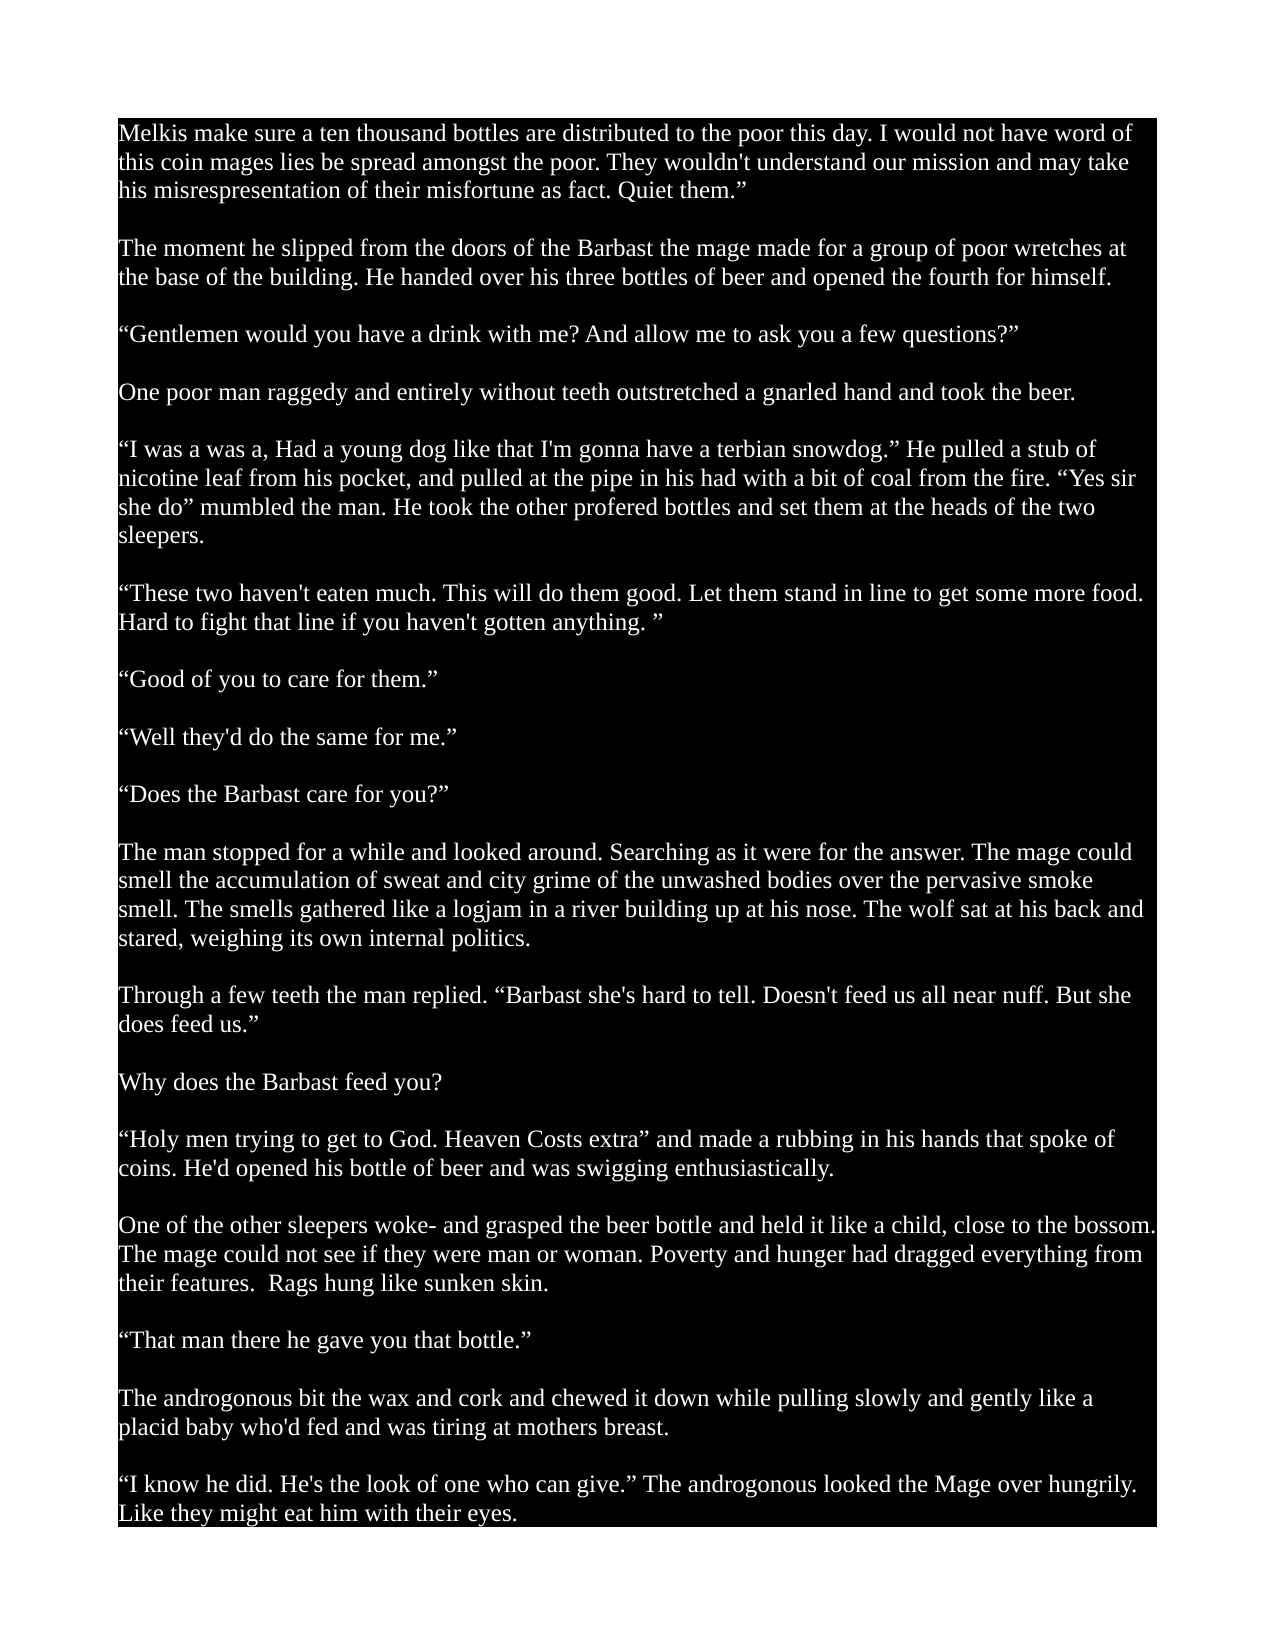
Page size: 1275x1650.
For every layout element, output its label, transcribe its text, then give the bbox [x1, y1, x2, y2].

text One of the other sleepers woke- and grasped the beer bottle and held it like a child, close to the bossom. The mage could not see if they were man or woman. Poverty and hunger had dragged everything from their features. Rags hung like sunken skin. “That man there he gave you that bottle.” The androgonous bit the wax and cork and chewed it down while pulling slowly and gently like a placid baby who'd fed and was tiring at mothers breast. “I know he did. He's the look of one who can give.” The androgonous looked the Mage over hungrily. Like they might eat him with their eyes. [118, 1211, 1157, 1527]
text The man stopped for a while and looked around. Searching as it were for the answer. The mage could smell the accumulation of sweat and city grime of the unwashed bodies over the pervasive smoke smell. The smells gathered like a logjam in a river building up at his nose. The wolf sat at his back and stared, weighing its own internal politics. Through a few teeth the man replied. “Barbast she's hard to tell. Doesn't feed us all near nuff. But she does feed us.” Why does the Barbast feed you? “Holy men trying to get to God. Heaven Costs extra” and made a rubbing in his hands that spoke of coins. He'd opened his bottle of beer and was swigging enthusiastically. [118, 837, 1157, 1182]
text Melkis make sure a ten thousand bottles are distributed to the poor this day. I would not have word of this coin mages lies be spread amongst the poor. They wouldn't understand our mission and may take his misrespresentation of their misfortune as fact. Quiet them.” The moment he slipped from the doors of the Barbast the mage made for a group of poor wretches at the base of the building. He handed over his three bottles of beer and opened the fourth for himself. “Gentlemen would you have a drink with me? And allow me to ask you a few questions?” One poor man raggedy and entirely without teeth outstretched a gnarled hand and took the beer. “I was a was a, Had a young dog like that I'm gonna have a terbian snowdog.” He pulled a stub of nicotine leaf from his pocket, and pulled at the pipe in his had with a bit of coal from the fire. “Yes sir she do” mumbled the man. He took the other profered bottles and set them at the heads of the two sleepers. “These two haven't eaten much. This will do them good. Let them stand in line to get some more food. Hard to fight that line if you haven't gotten anything. ” “Good of you to care for them.” “Well they'd do the same for me.” “Does the Barbast care for you?” [118, 118, 1157, 808]
